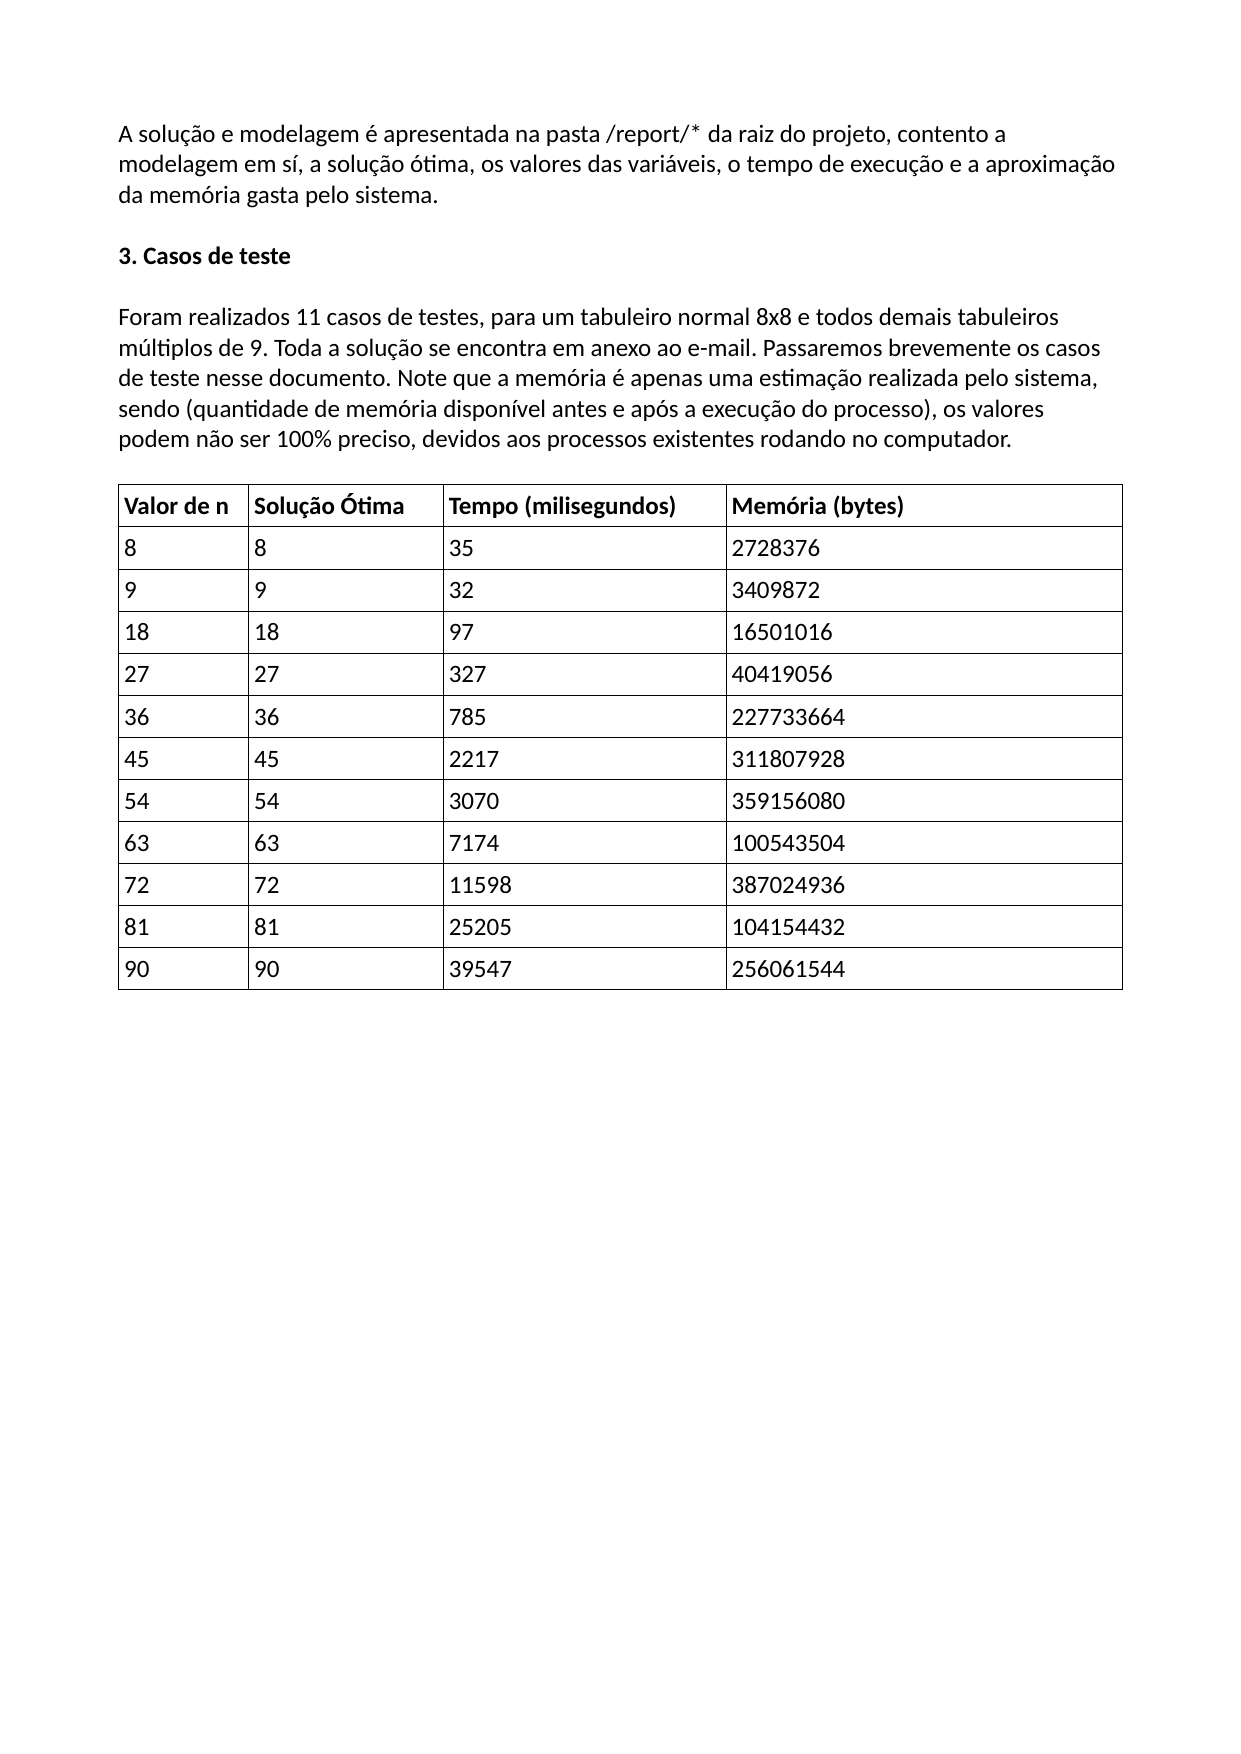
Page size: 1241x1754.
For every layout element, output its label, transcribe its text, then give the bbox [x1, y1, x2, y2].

table_cell 90 [249, 948, 443, 989]
table_cell 9 [249, 570, 443, 611]
table_cell 63 [119, 822, 248, 863]
table_cell 327 [444, 654, 726, 695]
table_cell 36 [119, 696, 248, 737]
table_cell 81 [249, 906, 443, 947]
table_header Solução Ótima [249, 485, 443, 526]
table_header Memória (bytes) [727, 485, 1122, 526]
table_cell 63 [249, 822, 443, 863]
table_header Valor de n [119, 485, 248, 526]
table_cell 39547 [444, 948, 726, 989]
table_cell 9 [119, 570, 248, 611]
table_cell 32 [444, 570, 726, 611]
table_cell 72 [249, 864, 443, 905]
table_cell 8 [249, 527, 443, 568]
table_cell 3070 [444, 780, 726, 821]
table_cell 18 [249, 612, 443, 653]
table_cell 27 [119, 654, 248, 695]
table_cell 7174 [444, 822, 726, 863]
table_cell 35 [444, 527, 726, 568]
table_cell 54 [249, 780, 443, 821]
table_cell 104154432 [727, 906, 1122, 947]
table_cell 36 [249, 696, 443, 737]
table_cell 785 [444, 696, 726, 737]
table_cell 8 [119, 527, 248, 568]
text 3. Casos de teste [118, 240, 1122, 271]
table_cell 18 [119, 612, 248, 653]
table_cell 2728376 [727, 527, 1122, 568]
table_cell 97 [444, 612, 726, 653]
table_cell 3409872 [727, 570, 1122, 611]
table_cell 387024936 [727, 864, 1122, 905]
table_cell 2217 [444, 738, 726, 779]
table_cell 16501016 [727, 612, 1122, 653]
table_cell 81 [119, 906, 248, 947]
text A solução e modelagem é apresentada na pasta /report/* da raiz do projeto, contento a modelagem em sí, a solução ótima, os valores das variáveis, o tempo de execução e a aproximação da memória gasta pelo sistema. [118, 118, 1122, 210]
table_cell 45 [119, 738, 248, 779]
table_cell 40419056 [727, 654, 1122, 695]
table_cell 45 [249, 738, 443, 779]
table_cell 72 [119, 864, 248, 905]
table_cell 25205 [444, 906, 726, 947]
table_cell 227733664 [727, 696, 1122, 737]
table_cell 27 [249, 654, 443, 695]
table_cell 256061544 [727, 948, 1122, 989]
table_cell 54 [119, 780, 248, 821]
text Foram realizados 11 casos de testes, para um tabuleiro normal 8x8 e todos demais tabuleiros múltiplos de 9. Toda a solução se encontra em anexo ao e-mail. Passaremos brevemente os casos de teste nesse documento. Note que a memória é apenas uma estimação realizada pelo sistema, sendo (quantidade de memória disponível antes e após a execução do processo), os valores podem não ser 100% preciso, devidos aos processos existentes rodando no computador. [118, 301, 1122, 454]
table_cell 11598 [444, 864, 726, 905]
table_cell 90 [119, 948, 248, 989]
table_cell 311807928 [727, 738, 1122, 779]
table_cell 100543504 [727, 822, 1122, 863]
table_header Tempo (milisegundos) [444, 485, 726, 526]
table_cell 359156080 [727, 780, 1122, 821]
